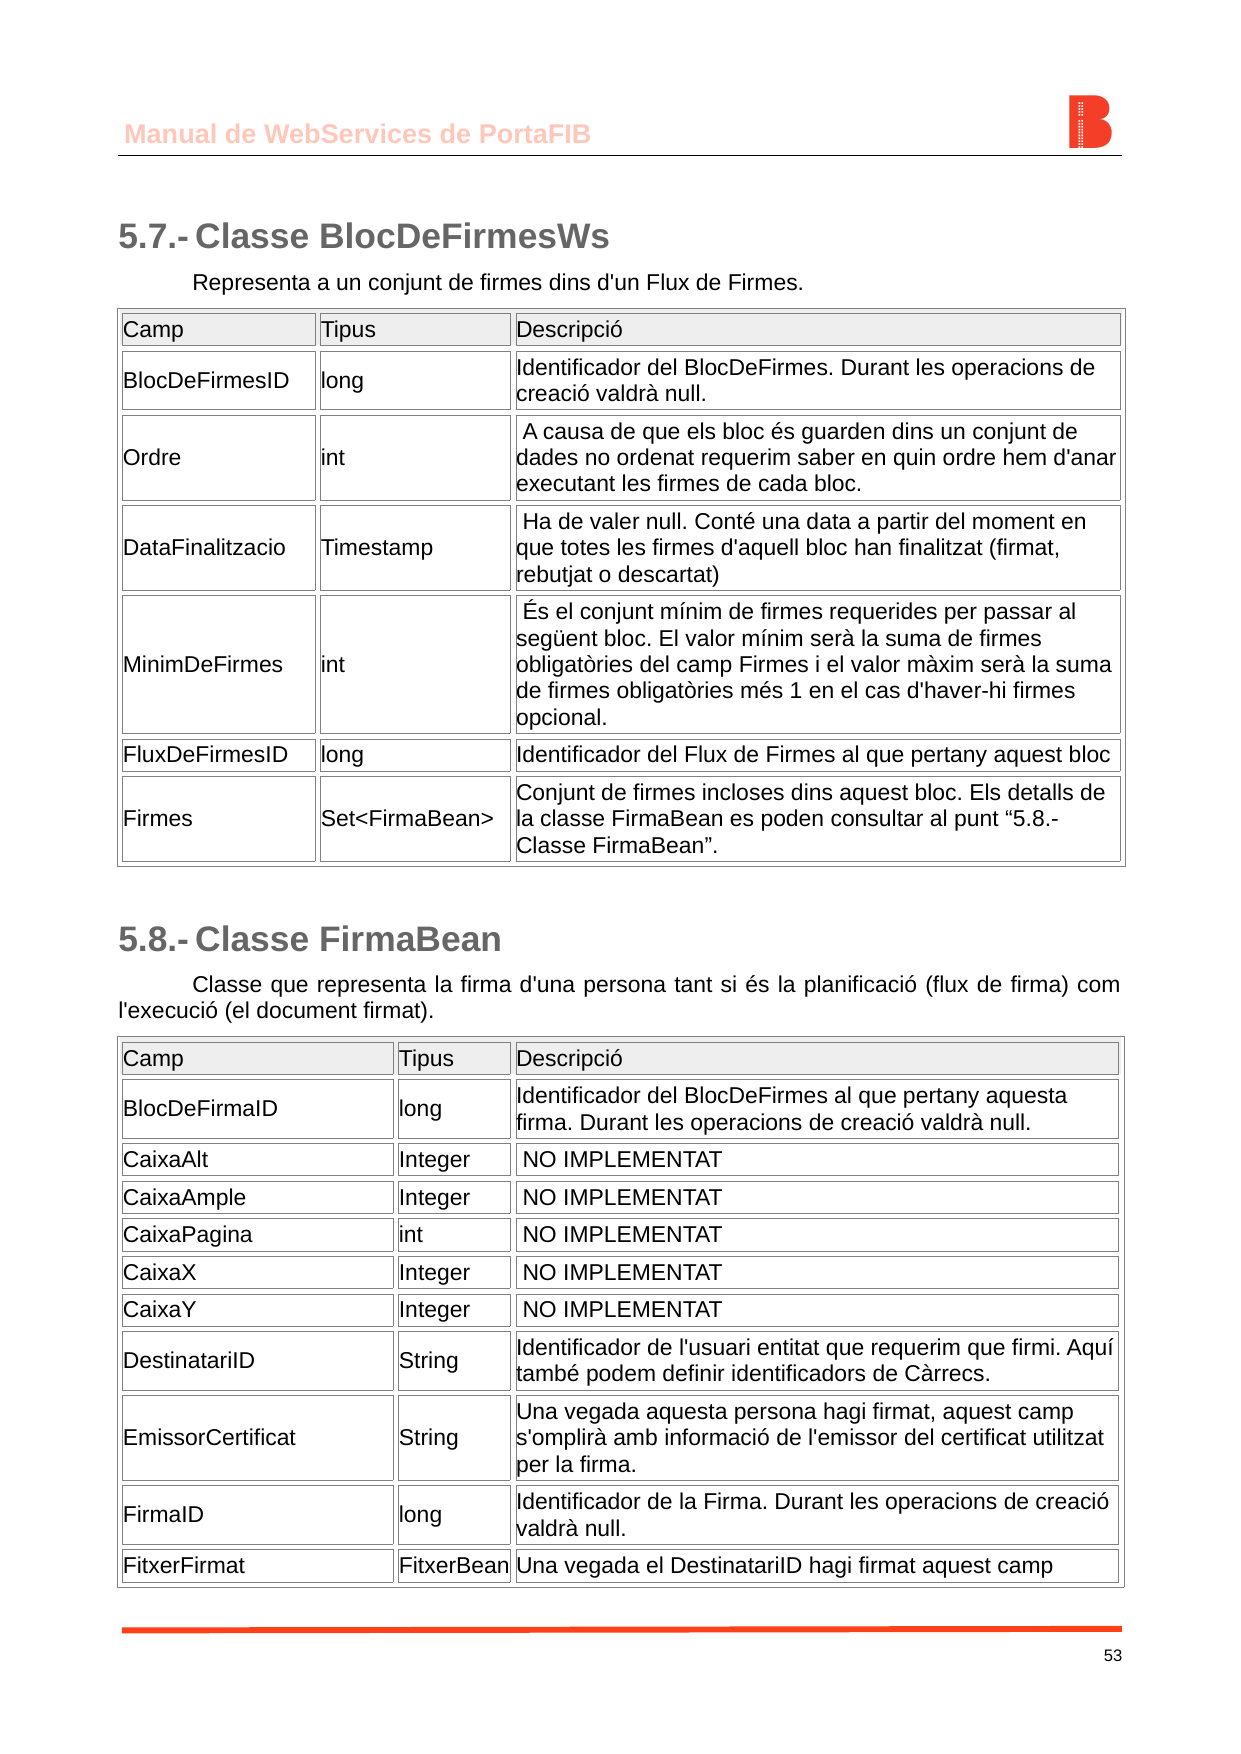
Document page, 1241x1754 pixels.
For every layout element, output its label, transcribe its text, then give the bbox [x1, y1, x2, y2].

table_cell FitxerBean [396, 1544, 513, 1582]
table_cell Integer [396, 1175, 513, 1213]
table_cell FluxDeFirmesID [120, 733, 318, 771]
table_cell String [396, 1390, 513, 1480]
table_cell CaixaAmple [120, 1175, 396, 1213]
table_header Descripció [513, 1037, 1121, 1074]
table_cell Identificador de la Firma. Durant les operacions de creació valdrà null. [513, 1480, 1121, 1544]
subtitle Classe FirmaBean [118, 918, 1122, 958]
table_header Tipus [396, 1037, 513, 1074]
table_cell FirmaID [120, 1480, 396, 1544]
table_cell CaixaPagina [120, 1213, 396, 1251]
table_cell int [396, 1213, 513, 1251]
table_cell int [318, 590, 513, 733]
table_cell Integer [396, 1288, 513, 1326]
table_cell CaixaX [120, 1251, 396, 1288]
table_cell És el conjunt mínim de firmes requerides per passar al següent bloc. El valor mínim serà la suma de firmes obligatòries del camp Firmes i el valor màxim serà la suma de firmes obligatòries més 1 en el cas d'haver-hi firmes opcional. [513, 590, 1122, 733]
table_cell Una vegada el DestinatariID hagi firmat aquest camp [513, 1544, 1121, 1582]
table_cell Conjunt de firmes incloses dins aquest bloc. Els detalls de la classe FirmaBean es poden consultar al punt “5.8.-Classe FirmaBean”. [513, 771, 1122, 861]
table_cell long [396, 1074, 513, 1138]
table_cell Integer [396, 1251, 513, 1288]
table_cell CaixaAlt [120, 1138, 396, 1175]
table_cell FitxerFirmat [120, 1544, 396, 1582]
table_cell Firmes [120, 771, 318, 861]
table_cell Ordre [120, 409, 318, 500]
table_cell NO IMPLEMENTAT [513, 1213, 1121, 1251]
table_header Camp [120, 1037, 396, 1074]
table_cell String [396, 1326, 513, 1390]
table_cell NO IMPLEMENTAT [513, 1138, 1121, 1175]
table_cell Integer [396, 1138, 513, 1175]
text Classe que representa la firma d'una persona tant si és la planificació (flux de firma) com l'execució (el document firmat). [118, 971, 1122, 1024]
text Representa a un conjunt de firmes dins d'un Flux de Firmes. [118, 269, 1122, 295]
table_cell NO IMPLEMENTAT [513, 1175, 1121, 1213]
table_header Descripció [513, 309, 1122, 345]
table_header Camp [120, 309, 318, 345]
table_cell A causa de que els bloc és guarden dins un conjunt de dades no ordenat requerim saber en quin ordre hem d'anar executant les firmes de cada bloc. [513, 409, 1122, 500]
table_cell Identificador del Flux de Firmes al que pertany aquest bloc [513, 733, 1122, 771]
table_cell Una vegada aquesta persona hagi firmat, aquest camp s'omplirà amb informació de l'emissor del certificat utilitzat per la firma. [513, 1390, 1121, 1480]
table_cell CaixaY [120, 1288, 396, 1326]
table_cell NO IMPLEMENTAT [513, 1288, 1121, 1326]
subtitle Classe BlocDeFirmesWs [118, 216, 1122, 256]
table_cell long [318, 345, 513, 409]
table_cell DataFinalitzacio [120, 500, 318, 590]
table_cell BlocDeFirmaID [120, 1074, 396, 1138]
table_cell Identificador del BlocDeFirmes. Durant les operacions de creació valdrà null. [513, 345, 1122, 409]
table_cell Ha de valer null. Conté una data a partir del moment en que totes les firmes d'aquell bloc han finalitzat (firmat, rebutjat o descartat) [513, 500, 1122, 590]
table_cell BlocDeFirmesID [120, 345, 318, 409]
table_cell long [396, 1480, 513, 1544]
table_cell MinimDeFirmes [120, 590, 318, 733]
table_cell Identificador del BlocDeFirmes al que pertany aquesta firma. Durant les operacions de creació valdrà null. [513, 1074, 1121, 1138]
table_cell Identificador de l'usuari entitat que requerim que firmi. Aquí també podem definir identificadors de Càrrecs. [513, 1326, 1121, 1390]
table_header Tipus [318, 309, 513, 345]
table_cell int [318, 409, 513, 500]
picture [1063, 94, 1117, 150]
table_cell DestinatariID [120, 1326, 396, 1390]
table_cell long [318, 733, 513, 771]
table_cell Timestamp [318, 500, 513, 590]
table_cell NO IMPLEMENTAT [513, 1251, 1121, 1288]
table_cell Set<FirmaBean> [318, 771, 513, 861]
table_cell EmissorCertificat [120, 1390, 396, 1480]
